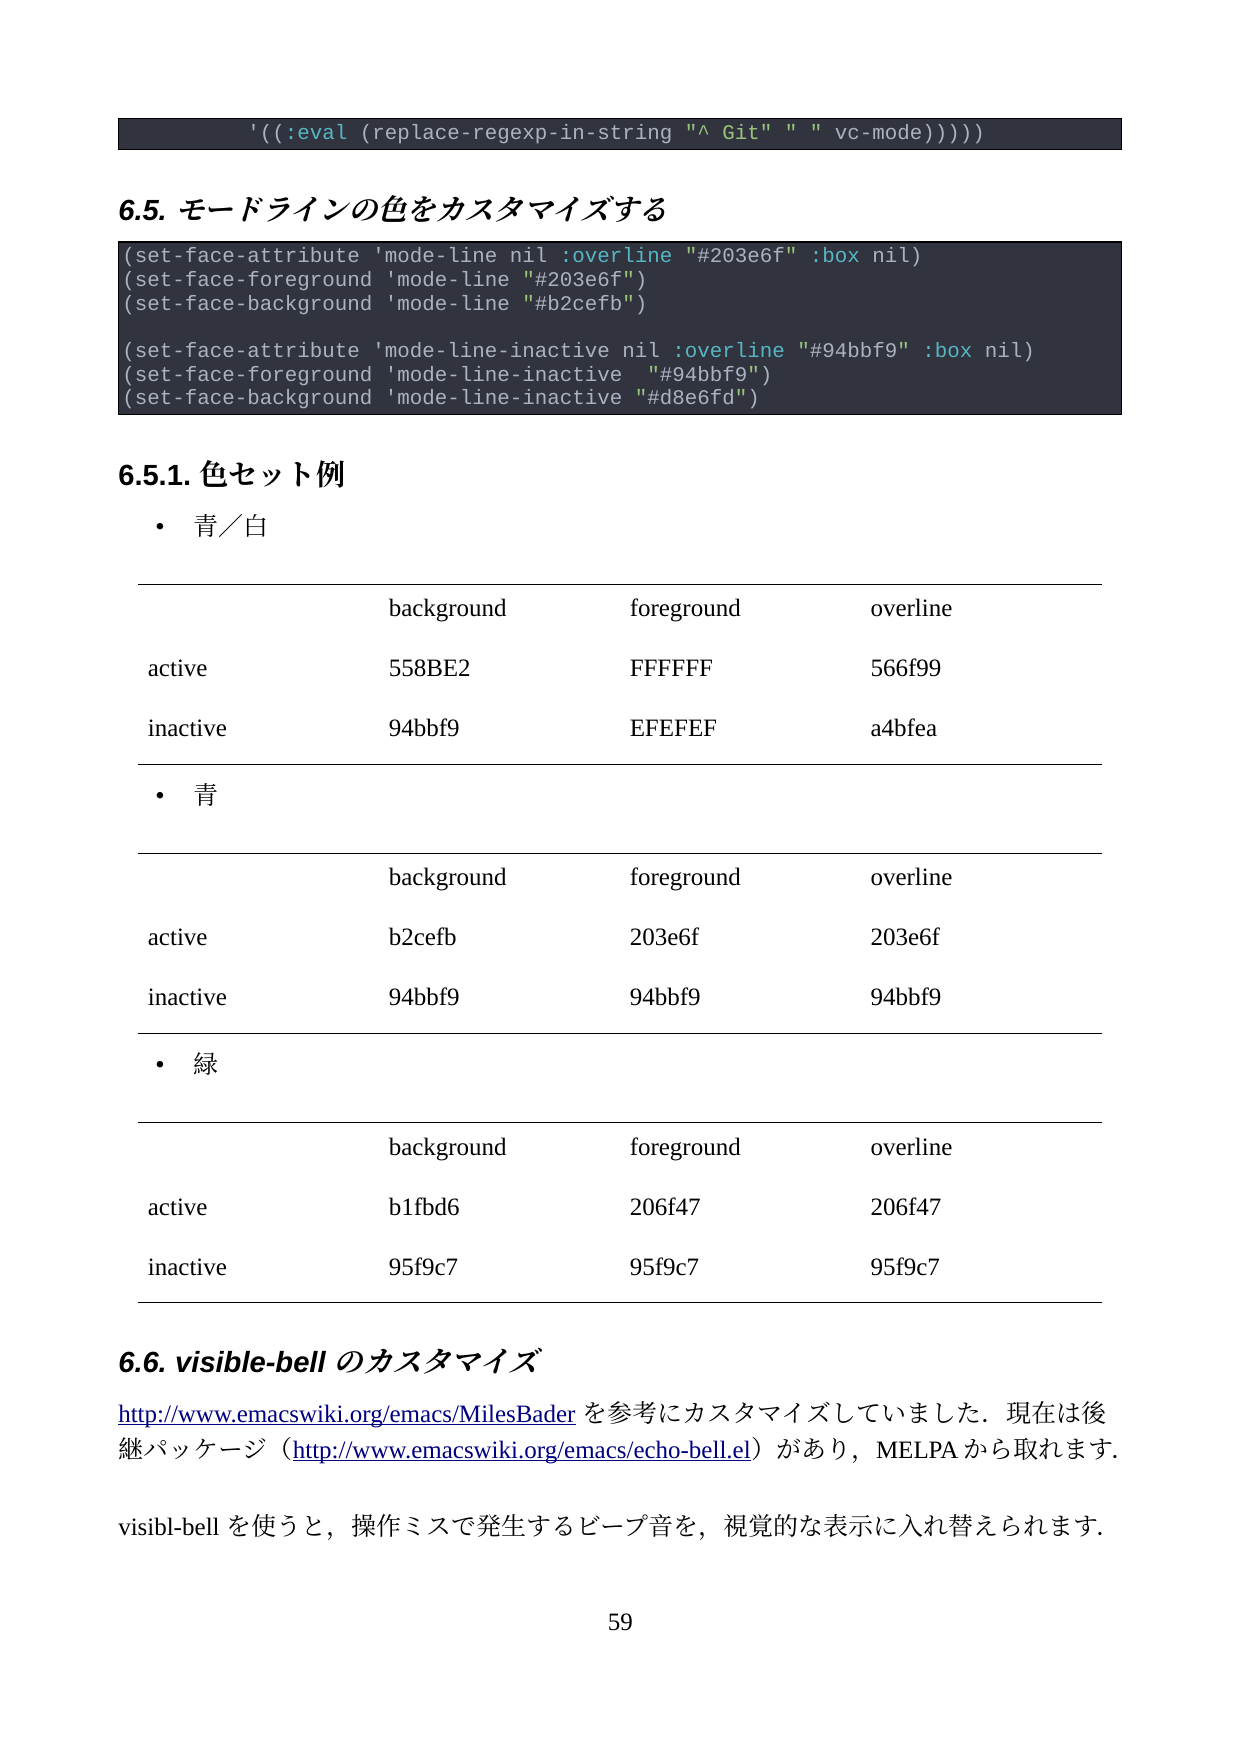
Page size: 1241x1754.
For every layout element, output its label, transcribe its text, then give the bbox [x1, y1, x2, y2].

text (set-face-attribute 'mode-line nil :overline "#203e6f" :box nil) [119, 243, 1121, 265]
table_cell 203e6f [861, 913, 1102, 973]
table_cell EFEFEF [620, 704, 861, 764]
table_header [138, 854, 379, 913]
text '((:eval (replace-regexp-in-string "^ Git" " " vc-mode))))) [119, 119, 1121, 149]
table_cell 94bbf9 [861, 973, 1102, 1033]
table_cell active [138, 1182, 379, 1242]
table_cell 95f9c7 [861, 1242, 1102, 1302]
table_header overline [861, 585, 1102, 644]
table_cell 95f9c7 [379, 1242, 620, 1302]
subtitle モードラインの色をカスタマイズする [118, 187, 1122, 229]
text http://www.emacswiki.org/emacs/MilesBader を参考にカスタマイズしていました．現在は後継パッケージ（http://www.emacswiki.org/emacs/echo-bell.el）があり，MELPAから取れます． [118, 1393, 1122, 1494]
table_cell inactive [138, 1242, 379, 1302]
text (set-face-background 'mode-line "#b2cefb") [119, 289, 1121, 312]
table_cell 206f47 [861, 1182, 1102, 1242]
list 青／白 [156, 507, 1122, 571]
table_cell active [138, 644, 379, 704]
table_header background [379, 854, 620, 913]
table_header foreground [620, 1123, 861, 1182]
table_cell 206f47 [620, 1182, 861, 1242]
text (set-face-attribute 'mode-line-inactive nil :overline "#94bbf9" :box nil) [119, 336, 1121, 360]
text visibl-bell を使うと，操作ミスで発生するビープ音を，視覚的な表示に入れ替えられます． [118, 1507, 1122, 1543]
table_cell b2cefb [379, 913, 620, 973]
table_cell 558BE2 [379, 644, 620, 704]
table_cell b1fbd6 [379, 1182, 620, 1242]
list 緑 [156, 1045, 1122, 1110]
table_cell inactive [138, 704, 379, 764]
table_header [138, 1123, 379, 1182]
table_header [138, 585, 379, 644]
text (set-face-foreground 'mode-line-inactive "#94bbf9") [119, 360, 1121, 383]
table_header background [379, 585, 620, 644]
text (set-face-foreground 'mode-line "#203e6f") [119, 265, 1121, 289]
table_cell 94bbf9 [620, 973, 861, 1033]
table_cell 566f99 [861, 644, 1102, 704]
table_cell active [138, 913, 379, 973]
table_cell 203e6f [620, 913, 861, 973]
table_cell 94bbf9 [379, 704, 620, 764]
table_header overline [861, 854, 1102, 913]
table_cell a4bfea [861, 704, 1102, 764]
table_header overline [861, 1123, 1102, 1182]
table_header foreground [620, 854, 861, 913]
list 青 [156, 776, 1122, 841]
text (set-face-background 'mode-line-inactive "#d8e6fd") [119, 383, 1121, 414]
subtitle visible-bell のカスタマイズ [118, 1339, 1122, 1381]
table_header foreground [620, 585, 861, 644]
subtitle 色セット例 [118, 452, 1122, 494]
table_cell 95f9c7 [620, 1242, 861, 1302]
table_cell FFFFFF [620, 644, 861, 704]
table_cell inactive [138, 973, 379, 1033]
table_header background [379, 1123, 620, 1182]
table_cell 94bbf9 [379, 973, 620, 1033]
